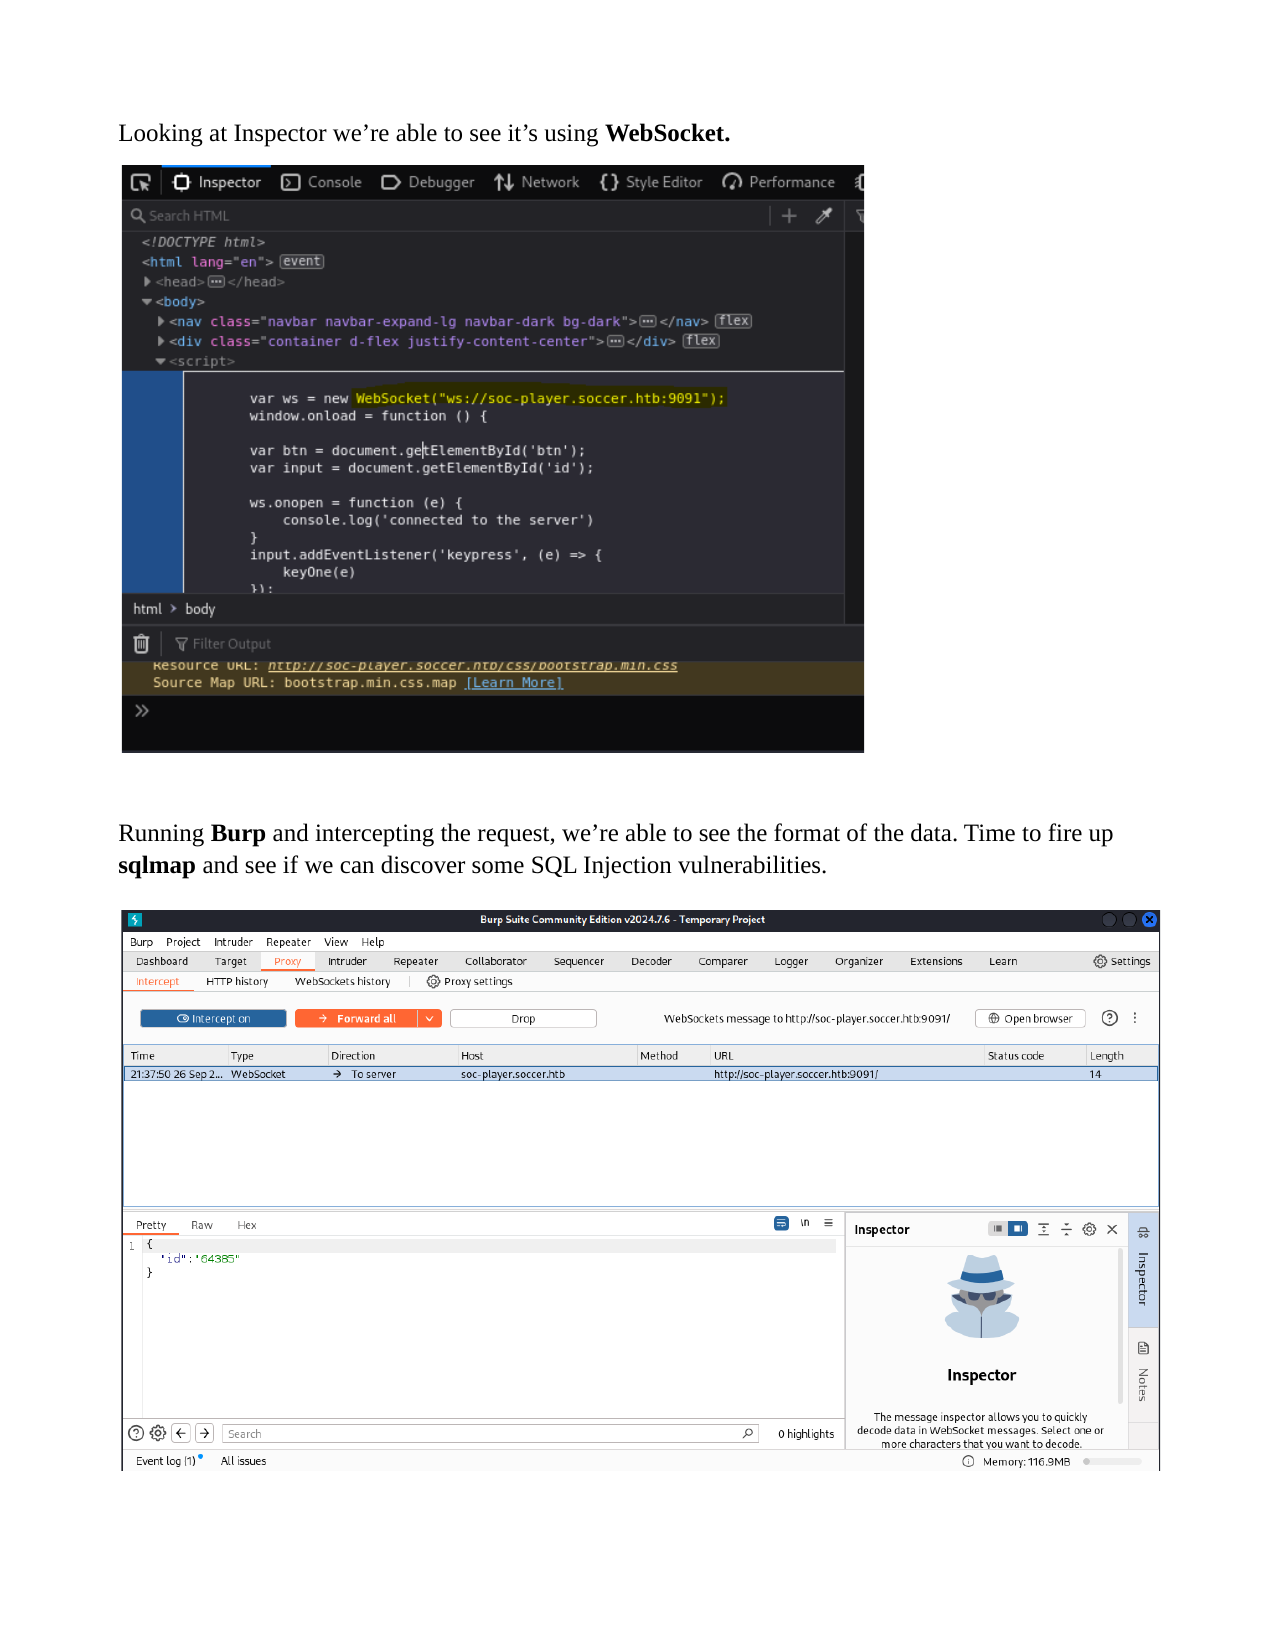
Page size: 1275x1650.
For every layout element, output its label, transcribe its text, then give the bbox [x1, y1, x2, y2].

text Running Burp and intercepting the request, we’re able to see the format of the data. Time to fire up sqlmap and see if we can discover some SQL Injection vulnerabilities. [118, 818, 1157, 879]
text Looking at Inspector we’re able to see it’s using WebSocket. [118, 118, 1157, 147]
picture [121, 165, 865, 753]
picture [121, 910, 1161, 1471]
